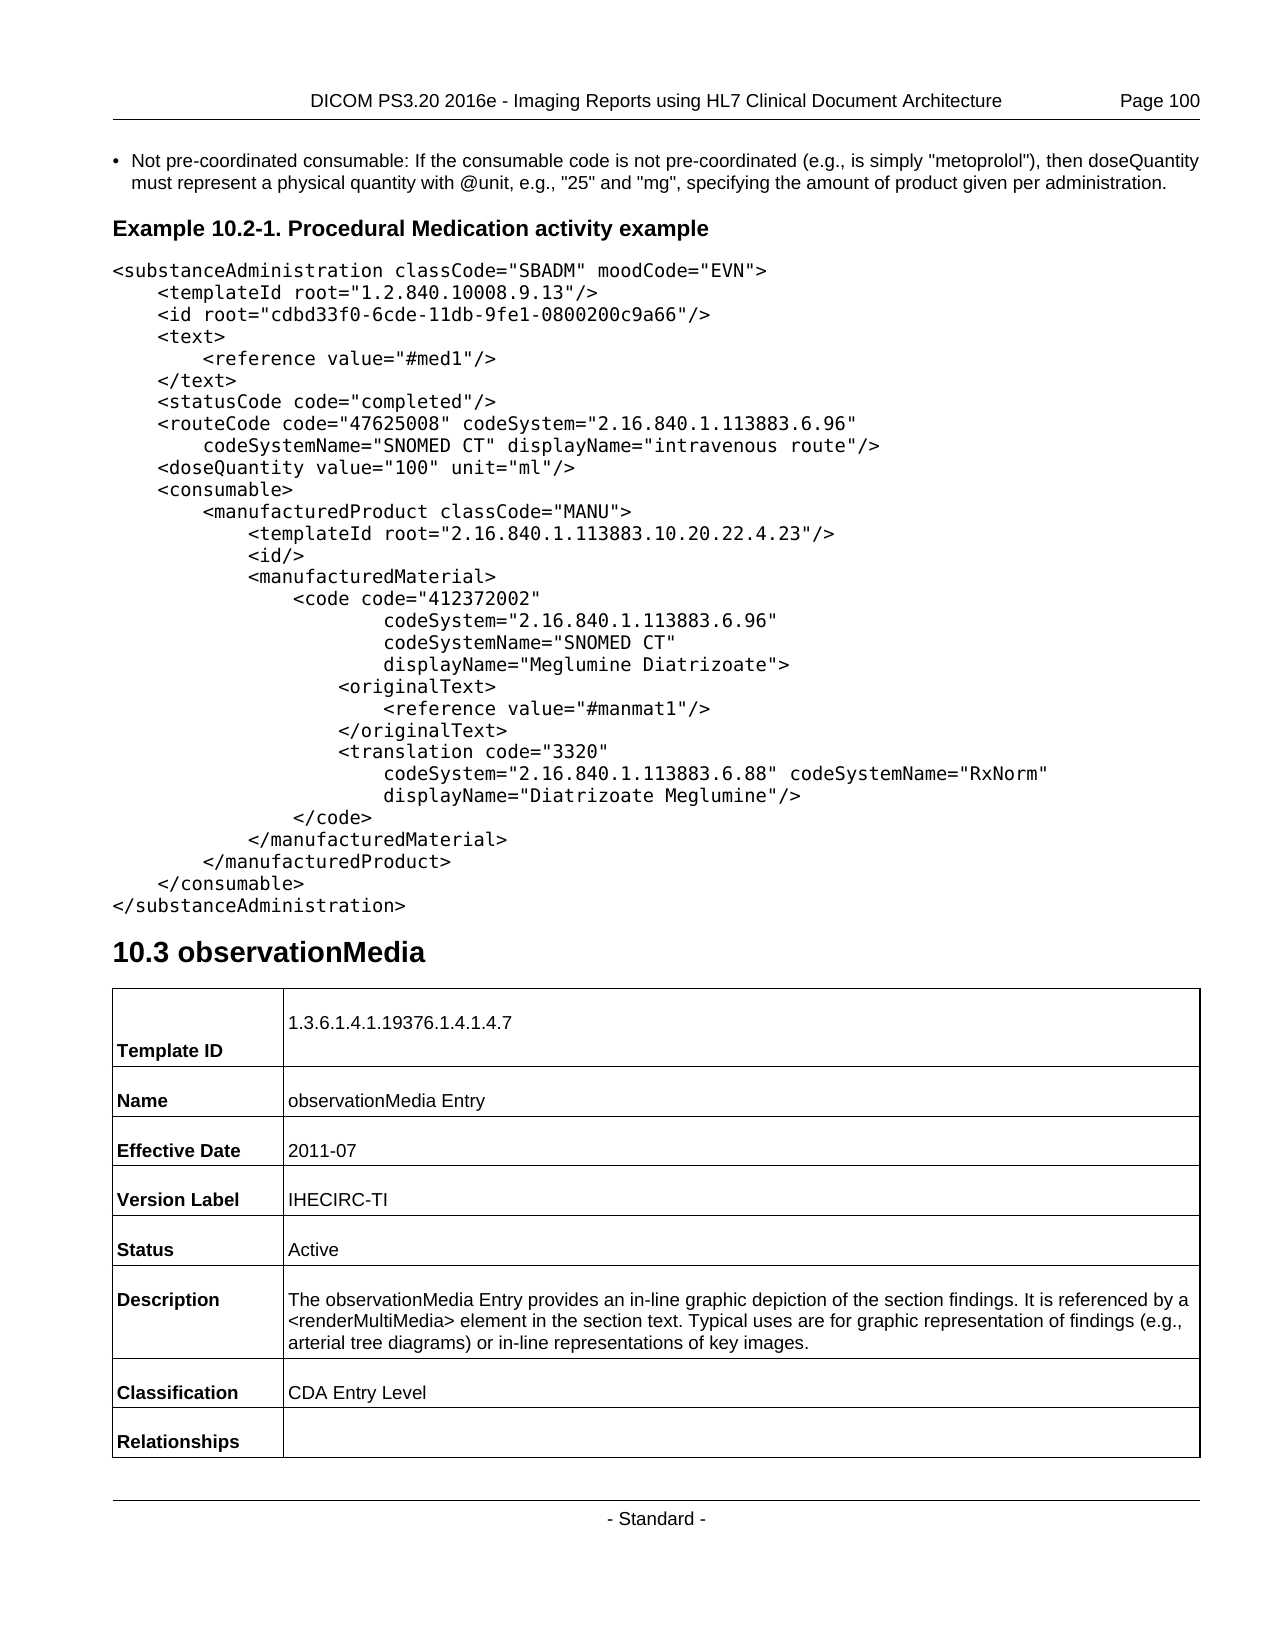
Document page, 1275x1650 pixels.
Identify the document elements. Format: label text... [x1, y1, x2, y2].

table_cell Description [113, 1266, 283, 1357]
table_cell observation​Media Entry [284, 1067, 1199, 1116]
table_cell Version Label [113, 1166, 283, 1215]
table_header Template ID [113, 989, 283, 1066]
table_cell [284, 1408, 1199, 1457]
text <substanceAdministration classCode="SBADM" moodCode="EVN"> <templateId root="1.2.840.10008.9.13"/> <id root="cdbd33f0-6cde-11db-9fe1-0800200c9a66"/> <text> <reference value="#med1"/> </text> <statusCode code="completed"/> <routeCode code="47625008" codeSystem="2.16.840.1.113883.6.96" codeSystemName="SNOMED CT" displayName="intravenous route"/> <doseQuantity value="100" unit="ml"/> <consumable> <manufacturedProduct classCode="MANU"> <templateId root="2.16.840.1.113883.10.20.22.4.23"/> <id/> <manufacturedMaterial> <code code="412372002" codeSystem="2.16.840.1.113883.6.96" codeSystemName="SNOMED CT" displayName="Meglumine Diatrizoate"> <originalText> <reference value="#manmat1"/> </originalText> <translation code="3320" codeSystem="2.16.840.1.113883.6.88" codeSystemName="RxNorm" displayName="Diatrizoate Meglumine"/> </code> </manufacturedMaterial> </manufacturedProduct> </consumable> </substanceAdministration> [112, 260, 1200, 916]
table_cell Active [284, 1216, 1199, 1265]
table_cell Relationships [113, 1408, 283, 1457]
table_cell Effective Date [113, 1117, 283, 1165]
table_cell The observationMedia Entry provides an in-line graphic depiction of the section findings. It is referenced by a <renderMultiMedia> element in the section text. Typical uses are for graphic representation of findings (e.g., arterial tree diagrams) or in-line representations of key images. [284, 1266, 1199, 1357]
table_cell Status [113, 1216, 283, 1265]
table_cell IHECIRC-TI [284, 1166, 1199, 1215]
table_cell CDA Entry Level [284, 1359, 1199, 1407]
text 10.3 observationMedia [112, 935, 1200, 969]
table_cell 2011-07 [284, 1117, 1199, 1165]
table_cell Name [113, 1067, 283, 1116]
list Not pre-coordinated consumable: If the consumable code is not pre-coordinated (e.g., is simply "metoprolol"), then doseQuantity must represent a physical quantity with @unit, e.g., "25" and "mg", specifying the amount of product given per administration. [112, 150, 1200, 193]
table_cell Classification [113, 1359, 283, 1407]
text Example 10.2-1. Procedural Medication activity example [112, 216, 1200, 241]
table_header 1.3.6.1.4.1.19376.​1.4.1.4.7 [284, 989, 1199, 1066]
